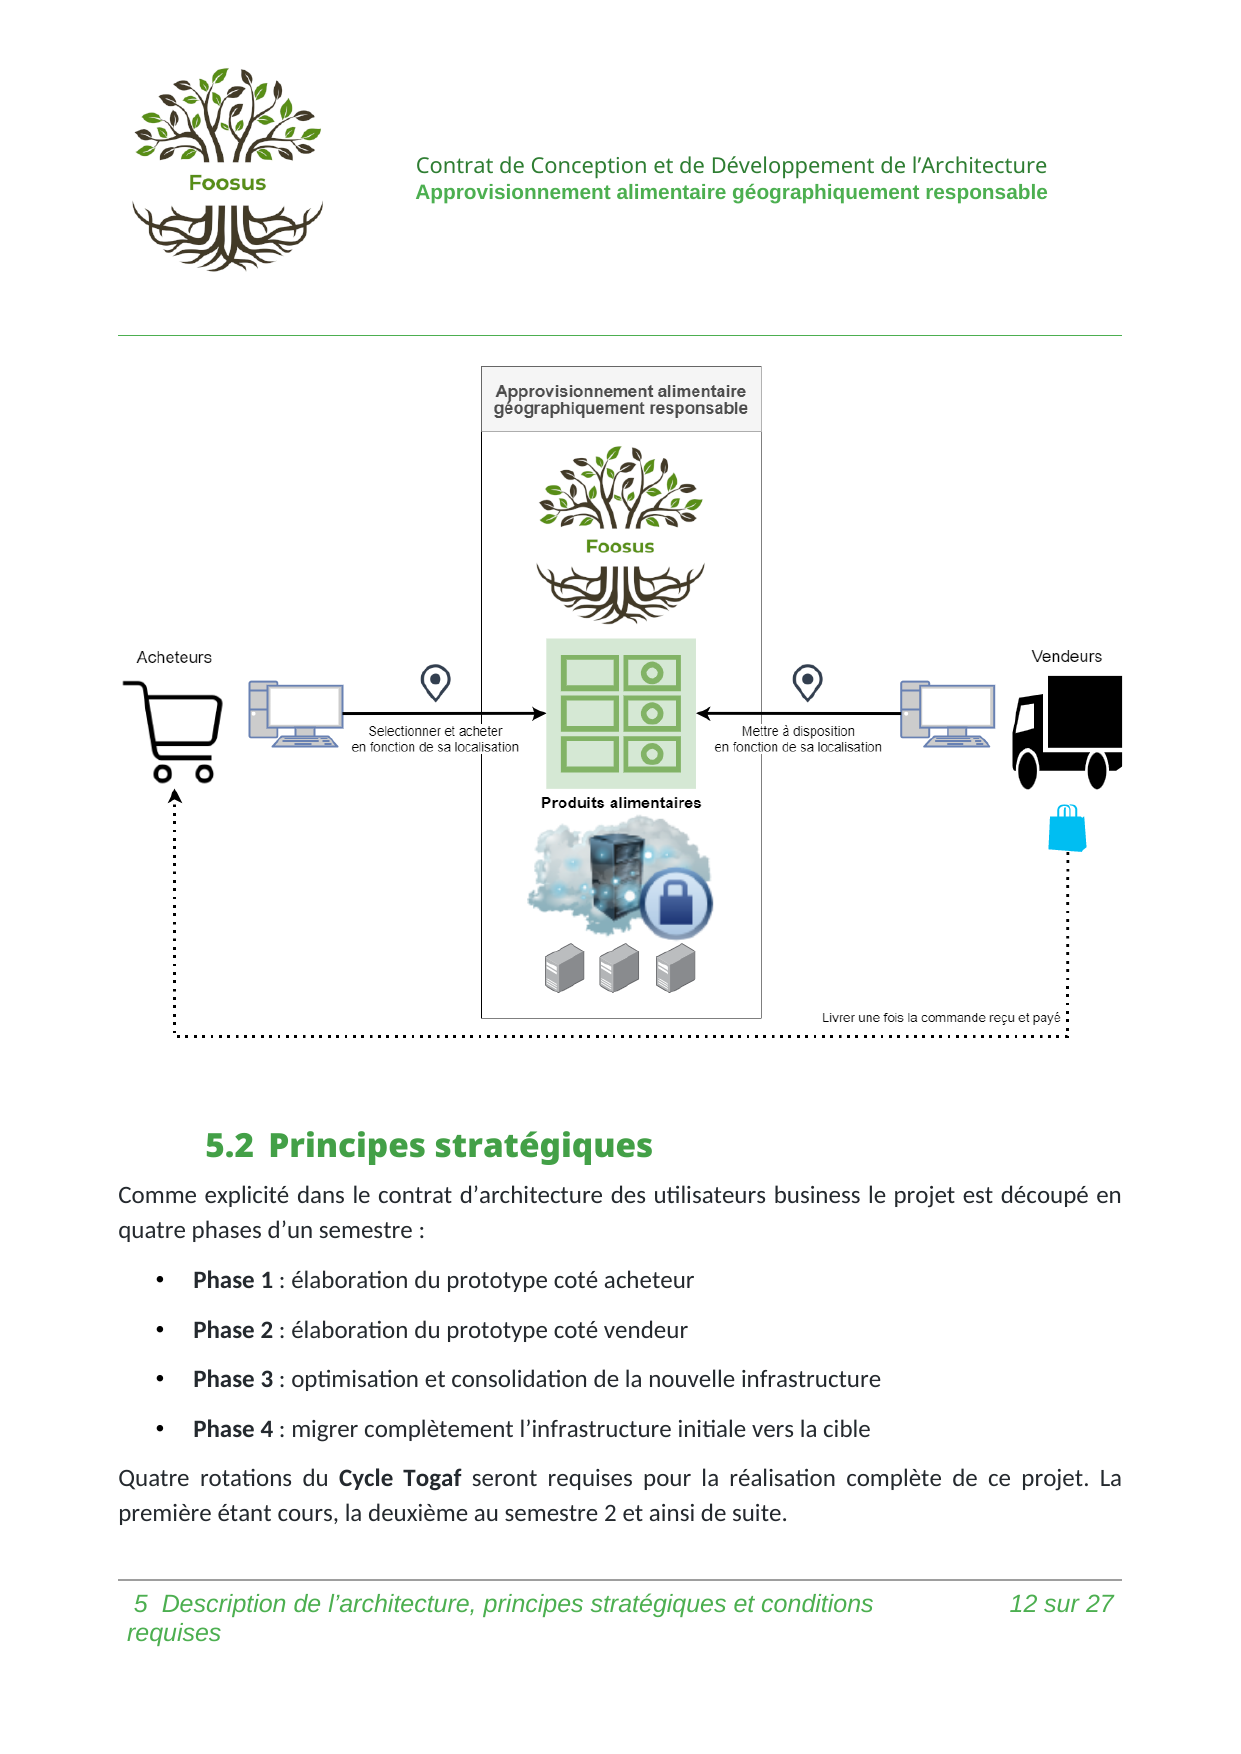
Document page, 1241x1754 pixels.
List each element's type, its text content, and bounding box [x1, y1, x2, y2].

subtitle Principes stratégiques [197, 1122, 1122, 1167]
picture [121, 62, 334, 278]
list Phase 3 : optimisation et consolidation de la nouvelle infrastructure [156, 1363, 1122, 1394]
picture [118, 365, 1123, 1045]
text Comme explicité dans le contrat d’architecture des utilisateurs business le projet est découpé en quatre phases d’un semestre : [118, 1180, 1122, 1245]
list Phase 2 : élaboration du prototype coté vendeur [156, 1314, 1122, 1344]
text Quatre rotations du Cycle Togaf seront requises pour la réalisation complète de ce projet. La première étant cours, la deuxième au semestre 2 et ainsi de suite. [118, 1463, 1122, 1528]
list Phase 4 : migrer complètement l’infrastructure initiale vers la cible [156, 1413, 1122, 1443]
list Phase 1 : élaboration du prototype coté acheteur [156, 1264, 1122, 1295]
